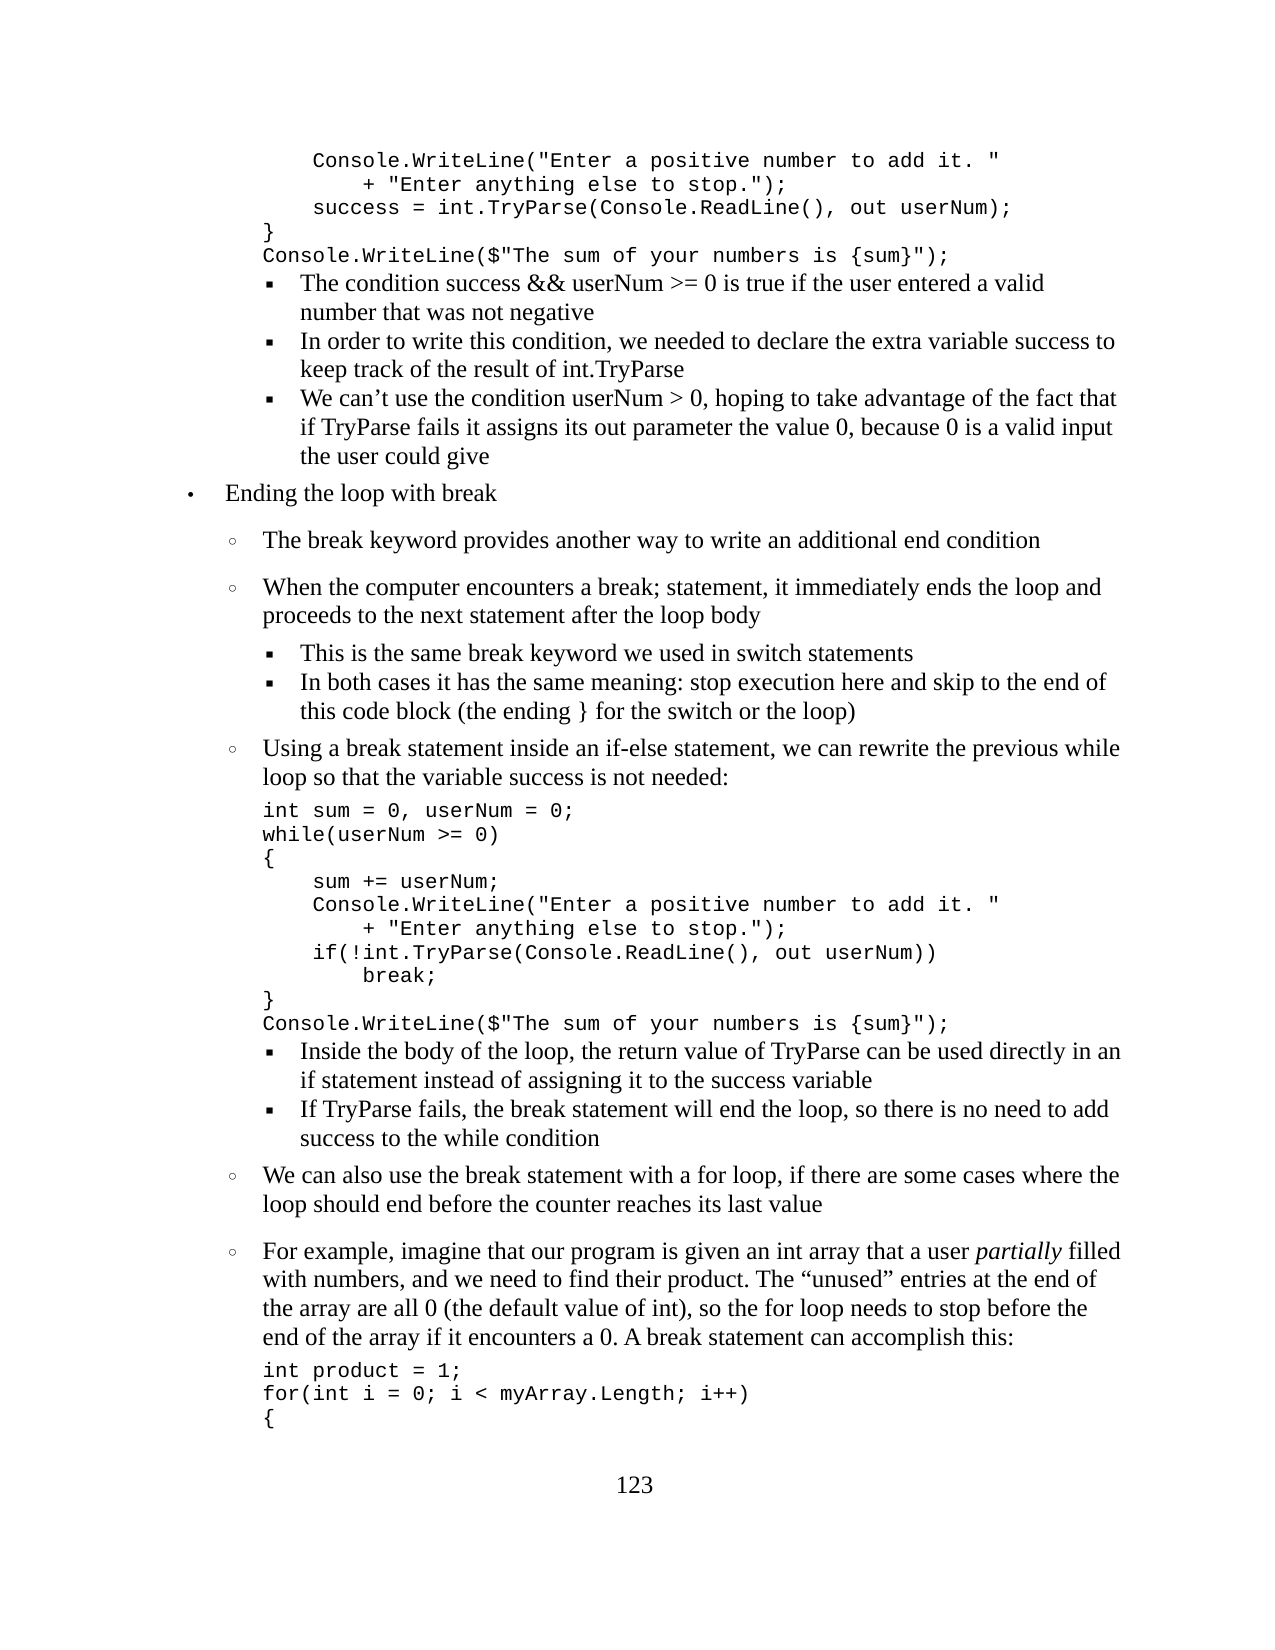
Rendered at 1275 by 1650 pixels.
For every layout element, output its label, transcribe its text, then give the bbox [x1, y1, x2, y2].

list while(userNum >= 0) [225, 823, 1125, 847]
list This is the same break keyword we used in switch statements [262, 638, 1125, 667]
list if(!int.TryParse(Console.ReadLine(), out userNum)) [225, 942, 1125, 965]
list } [225, 221, 1125, 244]
list In order to write this condition, we needed to declare the extra variable success to keep track of the result of int.TryParse [262, 326, 1125, 383]
list When the computer encounters a break; statement, it immediately ends the loop and proceeds to the next statement after the loop body [225, 572, 1125, 629]
list The break keyword provides another way to write an additional end condition [225, 525, 1125, 554]
list + "Enter anything else to stop."); [225, 918, 1125, 942]
list break; [225, 965, 1125, 989]
list The condition success && userNum >= 0 is true if the user entered a valid number that was not negative [262, 268, 1125, 326]
list Console.WriteLine("Enter a positive number to add it. " [225, 150, 1125, 174]
list We can’t use the condition userNum > 0, hoping to take advantage of the fact that if TryParse fails it assigns its out parameter the value 0, because 0 is a valid input the user could give [262, 383, 1125, 469]
list int sum = 0, userNum = 0; [225, 800, 1125, 823]
list Ending the loop with break [187, 478, 1125, 507]
list sum += userNum; [225, 871, 1125, 894]
list We can also use the break statement with a for loop, if there are some cases where the loop should end before the counter reaches its last value [225, 1160, 1125, 1218]
list Console.WriteLine($"The sum of your numbers is {sum}"); [225, 1013, 1125, 1036]
list Console.WriteLine("Enter a positive number to add it. " [225, 894, 1125, 918]
list success = int.TryParse(Console.ReadLine(), out userNum); [225, 197, 1125, 221]
list } [225, 989, 1125, 1013]
list for(int i = 0; i < myArray.Length; i++) [225, 1383, 1125, 1407]
list Inside the body of the loop, the return value of TryParse can be used directly in an if statement instead of assigning it to the success variable [262, 1036, 1125, 1094]
list For example, imagine that our program is given an int array that a user partially filled with numbers, and we need to find their product. The “unused” entries at the end of the array are all 0 (the default value of int), so the for loop needs to stop before the end of the array if it encounters a 0. A break statement can accomplish this: [225, 1236, 1125, 1351]
list { [225, 1407, 1125, 1431]
list In both cases it has the same meaning: stop execution here and skip to the end of this code block (the ending } for the switch or the loop) [262, 667, 1125, 724]
list + "Enter anything else to stop."); [225, 174, 1125, 197]
list Console.WriteLine($"The sum of your numbers is {sum}"); [225, 244, 1125, 268]
list int product = 1; [225, 1360, 1125, 1383]
list { [225, 847, 1125, 871]
list Using a break statement inside an if-else statement, we can rewrite the previous while loop so that the variable success is not needed: [225, 733, 1125, 791]
list If TryParse fails, the break statement will end the loop, so there is no need to add success to the while condition [262, 1094, 1125, 1151]
